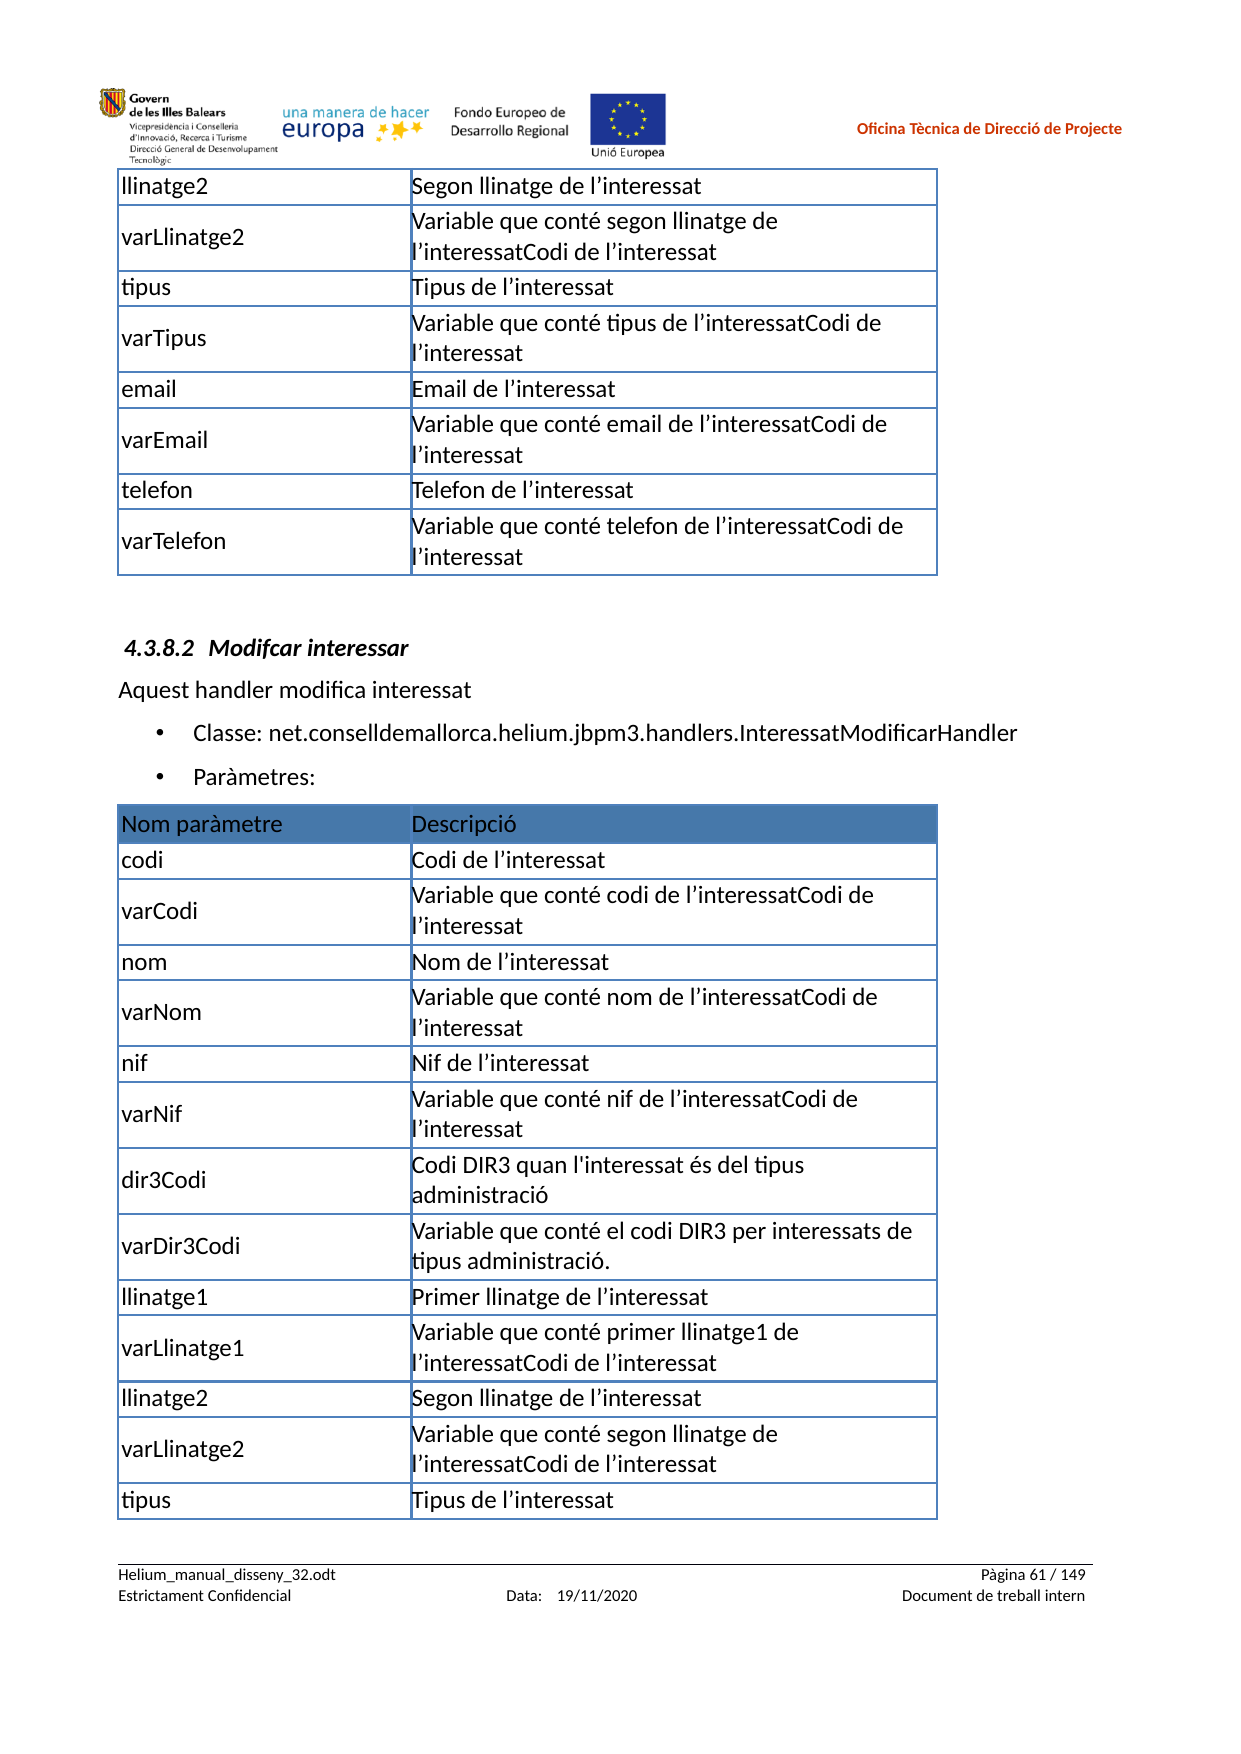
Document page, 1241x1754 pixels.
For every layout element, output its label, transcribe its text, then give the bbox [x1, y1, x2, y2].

table_cell varLlinatge2 [119, 206, 410, 269]
table_cell varLlinatge2 [119, 1418, 410, 1482]
table_cell Variable que conté nif de l’interessatCodi de l’interessat [413, 1083, 936, 1147]
text Aquest handler modifica interessat [118, 674, 1122, 705]
table_header Nom paràmetre [119, 806, 410, 842]
table_cell Segon llinatge de l’interessat [413, 1383, 936, 1416]
table_cell Telefon de l’interessat [413, 475, 936, 508]
table_cell varDir3Codi [119, 1215, 410, 1279]
table_cell varTelefon [119, 510, 410, 574]
table_cell tipus [119, 272, 410, 305]
list Paràmetres: [156, 761, 1122, 791]
picture [99, 87, 668, 166]
table_cell varNom [119, 981, 410, 1045]
table_cell Variable que conté nom de l’interessatCodi de l’interessat [413, 981, 936, 1045]
table_cell Variable que conté segon llinatge de l’interessatCodi de l’interessat [413, 206, 936, 269]
table_cell Variable que conté segon llinatge de l’interessatCodi de l’interessat [413, 1418, 936, 1482]
table_cell Nom de l’interessat [413, 946, 936, 979]
table_cell Codi de l’interessat [413, 844, 936, 878]
table_cell dir3Codi [119, 1149, 410, 1213]
table_cell telefon [119, 475, 410, 508]
table_cell llinatge2 [119, 170, 410, 203]
subtitle Modifcar interessar [118, 632, 1122, 662]
table_cell varLlinatge1 [119, 1316, 410, 1380]
table_cell llinatge1 [119, 1281, 410, 1314]
table_cell llinatge2 [119, 1383, 410, 1416]
table_cell varEmail [119, 409, 410, 473]
table_cell Tipus de l’interessat [413, 1484, 936, 1517]
table_cell email [119, 373, 410, 407]
table_cell Variable que conté tipus de l’interessatCodi de l’interessat [413, 307, 936, 371]
table_cell Variable que conté email de l’interessatCodi de l’interessat [413, 409, 936, 473]
table_cell Nif de l’interessat [413, 1047, 936, 1081]
table_cell Variable que conté el codi DIR3 per interessats de tipus administració. [413, 1215, 936, 1279]
table_cell Email de l’interessat [413, 373, 936, 407]
list Classe: net.conselldemallorca.helium.jbpm3.handlers.InteressatModificarHandler [156, 718, 1122, 748]
table_cell Tipus de l’interessat [413, 272, 936, 305]
table_cell varNif [119, 1083, 410, 1147]
table_header Descripció [413, 806, 936, 842]
table_cell varTipus [119, 307, 410, 371]
table_cell Codi DIR3 quan l'interessat és del tipus administració [413, 1149, 936, 1213]
table_cell tipus [119, 1484, 410, 1517]
table_cell varCodi [119, 880, 410, 944]
table_cell nom [119, 946, 410, 979]
table_cell Variable que conté telefon de l’interessatCodi de l’interessat [413, 510, 936, 574]
table_cell Variable que conté primer llinatge1 de l’interessatCodi de l’interessat [413, 1316, 936, 1380]
table_cell Segon llinatge de l’interessat [413, 170, 936, 203]
table_cell Variable que conté codi de l’interessatCodi de l’interessat [413, 880, 936, 944]
table_cell codi [119, 844, 410, 878]
table_cell Primer llinatge de l’interessat [413, 1281, 936, 1314]
table_cell nif [119, 1047, 410, 1081]
